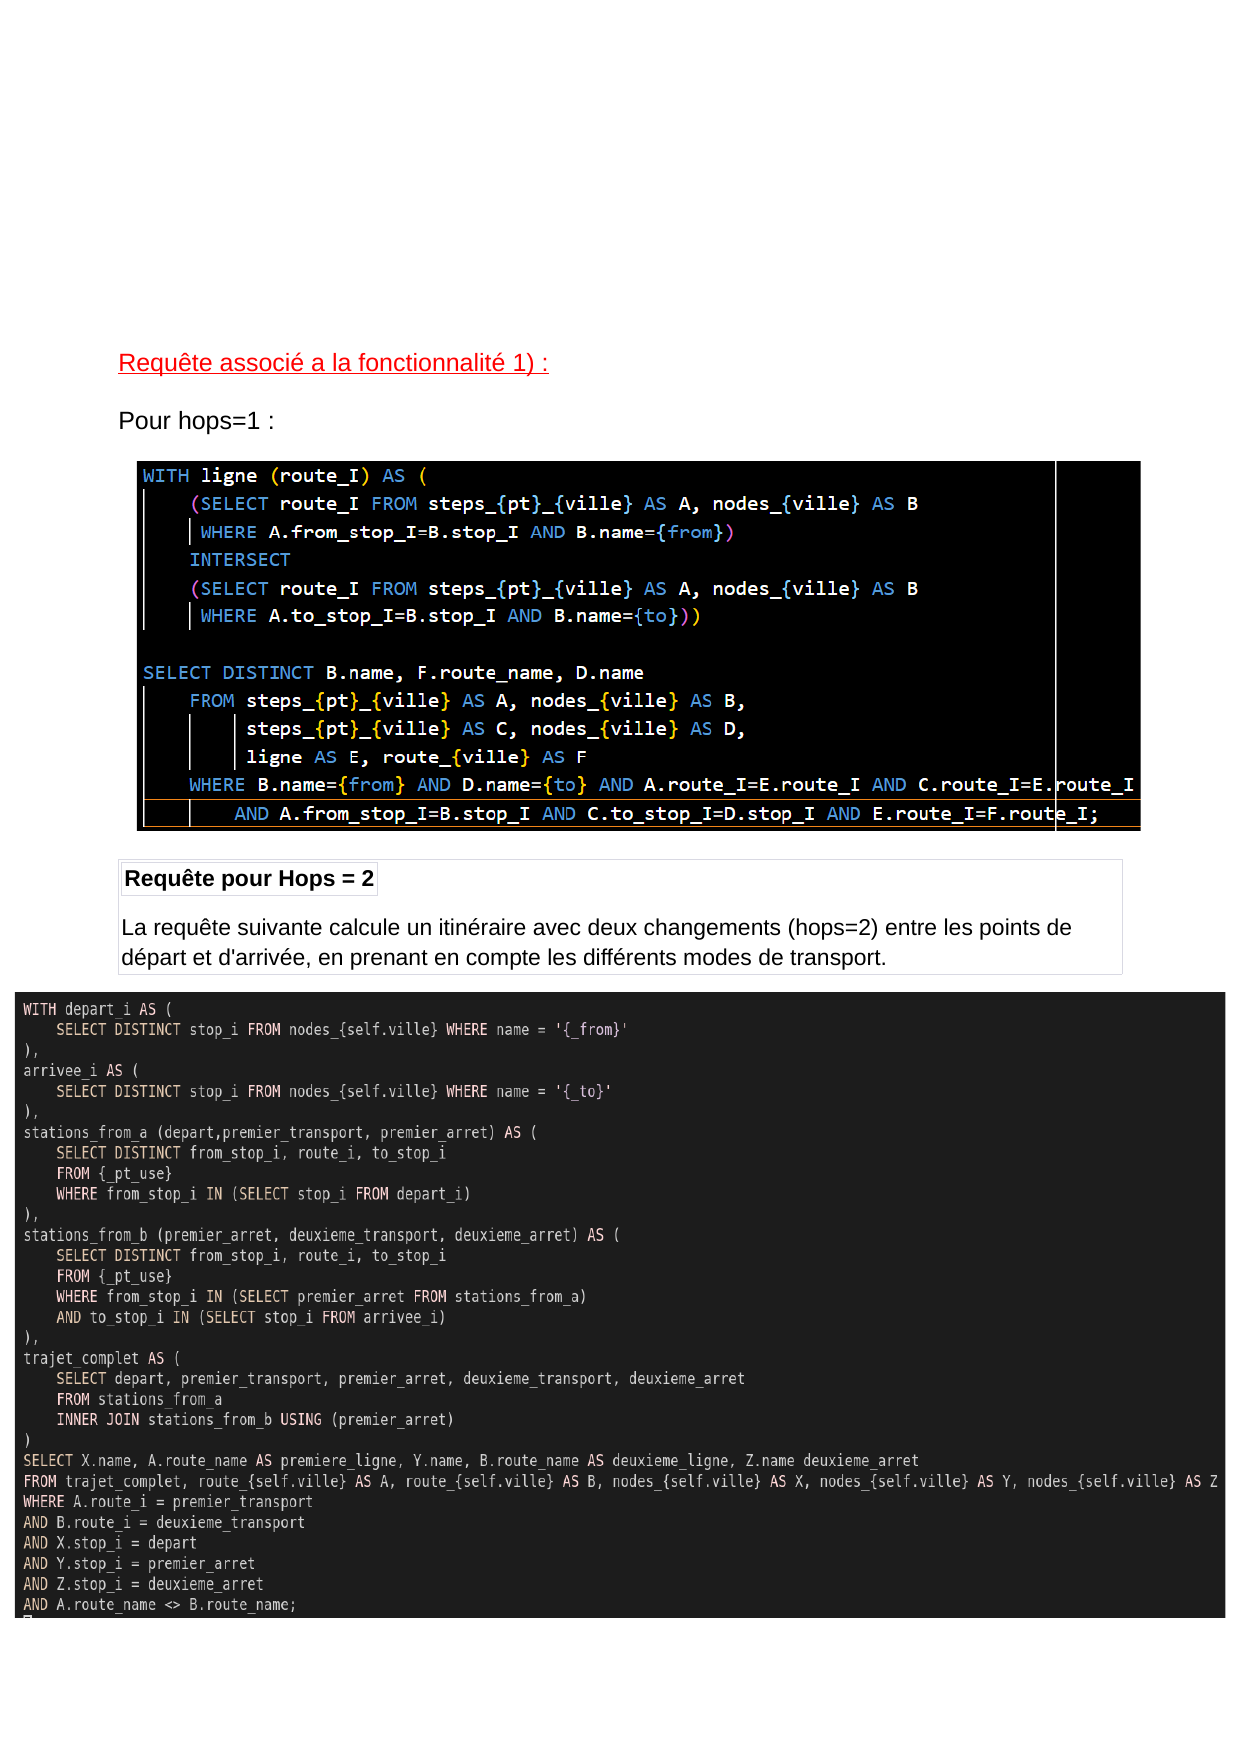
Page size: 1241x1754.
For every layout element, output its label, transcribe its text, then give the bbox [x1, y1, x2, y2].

picture [136, 461, 1141, 831]
text La requête suivante calcule un itinéraire avec deux changements (hops=2) entre les points de départ et d'arrivée, en prenant en compte les différents modes de transport. [119, 911, 1122, 974]
picture [14, 992, 1226, 1618]
text Requête pour Hops = 2 [119, 860, 1122, 895]
text Requête associé a la fonctionnalité 1) : [118, 348, 1122, 377]
text Pour hops=1 : [118, 406, 1122, 434]
